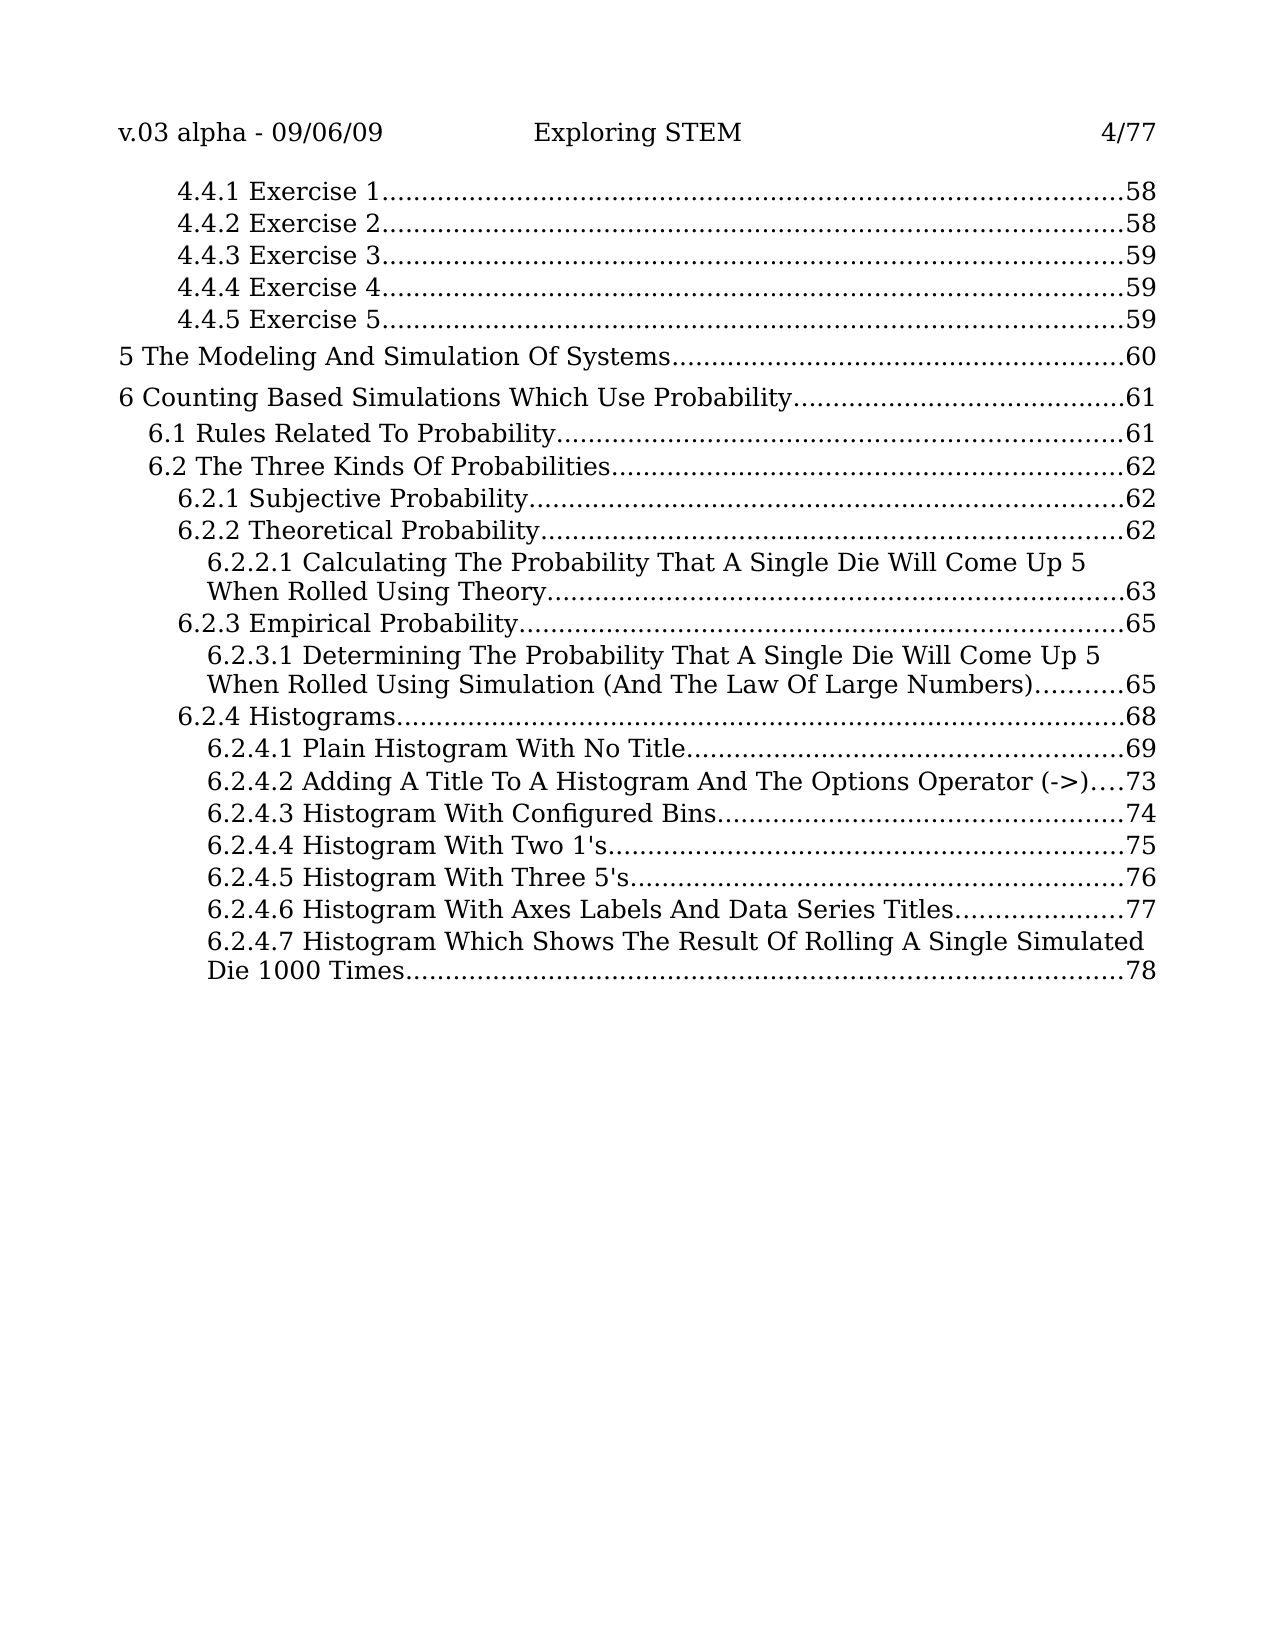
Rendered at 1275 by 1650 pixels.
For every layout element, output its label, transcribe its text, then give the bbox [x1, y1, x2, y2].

text 6.2 The Three Kinds Of Probabilities 62 [148, 452, 1157, 481]
text 6.2.1 Subjective Probability 62 [177, 484, 1157, 513]
text 4.4.2 Exercise 2 58 [177, 209, 1157, 238]
text 6.2.4 Histograms 68 [177, 703, 1157, 732]
text 6 Counting Based Simulations Which Use Probability 61 [118, 383, 1157, 412]
text 4.4.5 Exercise 5 59 [177, 305, 1157, 334]
text 4.4.1 Exercise 1 58 [177, 177, 1157, 206]
text 4.4.4 Exercise 4 59 [177, 273, 1157, 302]
text 6.2.3.1 Determining The Probability That A Single Die Will Come Up 5 When Rolled Using Simulation (And The Law Of Large Numbers) 65 [207, 641, 1157, 700]
text 6.2.2.1 Calculating The Probability That A Single Die Will Come Up 5 When Rolled Using Theory 63 [207, 548, 1157, 606]
text 6.2.4.2 Adding A Title To A Histogram And The Options Operator (->) 73 [207, 767, 1157, 796]
text 4.4.3 Exercise 3 59 [177, 241, 1157, 270]
text 6.2.3 Empirical Probability 65 [177, 609, 1157, 638]
text 6.1 Rules Related To Probability 61 [148, 420, 1157, 449]
text 6.2.4.1 Plain Histogram With No Title 69 [207, 735, 1157, 764]
text 6.2.4.4 Histogram With Two 1's 75 [207, 831, 1157, 860]
text 6.2.4.7 Histogram Which Shows The Result Of Rolling A Single Simulated Die 1000 Times 78 [207, 927, 1157, 986]
text 6.2.4.3 Histogram With Configured Bins 74 [207, 799, 1157, 828]
text 5 The Modeling And Simulation Of Systems 60 [118, 342, 1157, 371]
text 6.2.2 Theoretical Probability 62 [177, 516, 1157, 545]
text 6.2.4.5 Histogram With Three 5's 76 [207, 863, 1157, 892]
text 6.2.4.6 Histogram With Axes Labels And Data Series Titles 77 [207, 895, 1157, 924]
